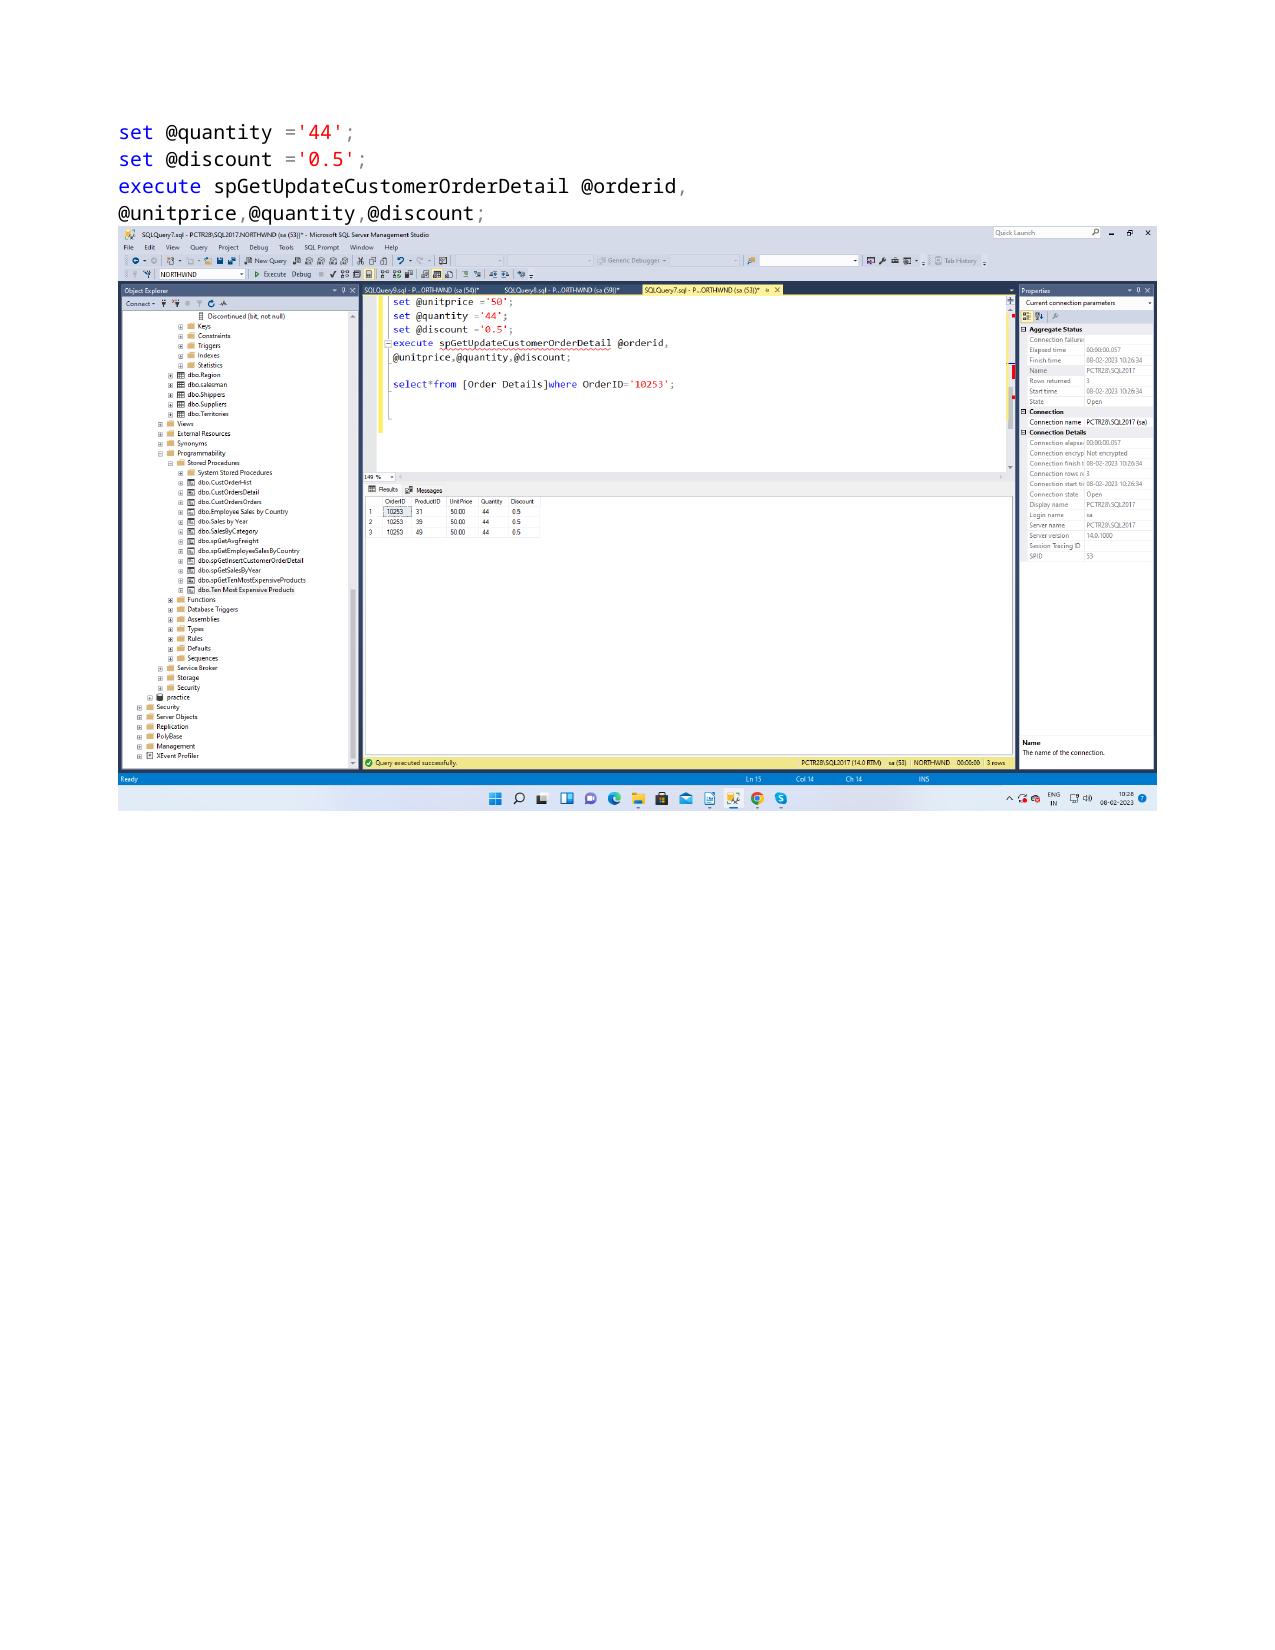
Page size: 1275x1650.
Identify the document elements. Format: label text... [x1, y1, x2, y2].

text set @discount ='0.5'; [118, 145, 1157, 172]
picture [118, 226, 1157, 811]
text set @quantity ='44'; [118, 118, 1157, 145]
text @unitprice,@quantity,@discount; [118, 199, 1157, 226]
text execute spGetUpdateCustomerOrderDetail @orderid, [118, 172, 1157, 199]
